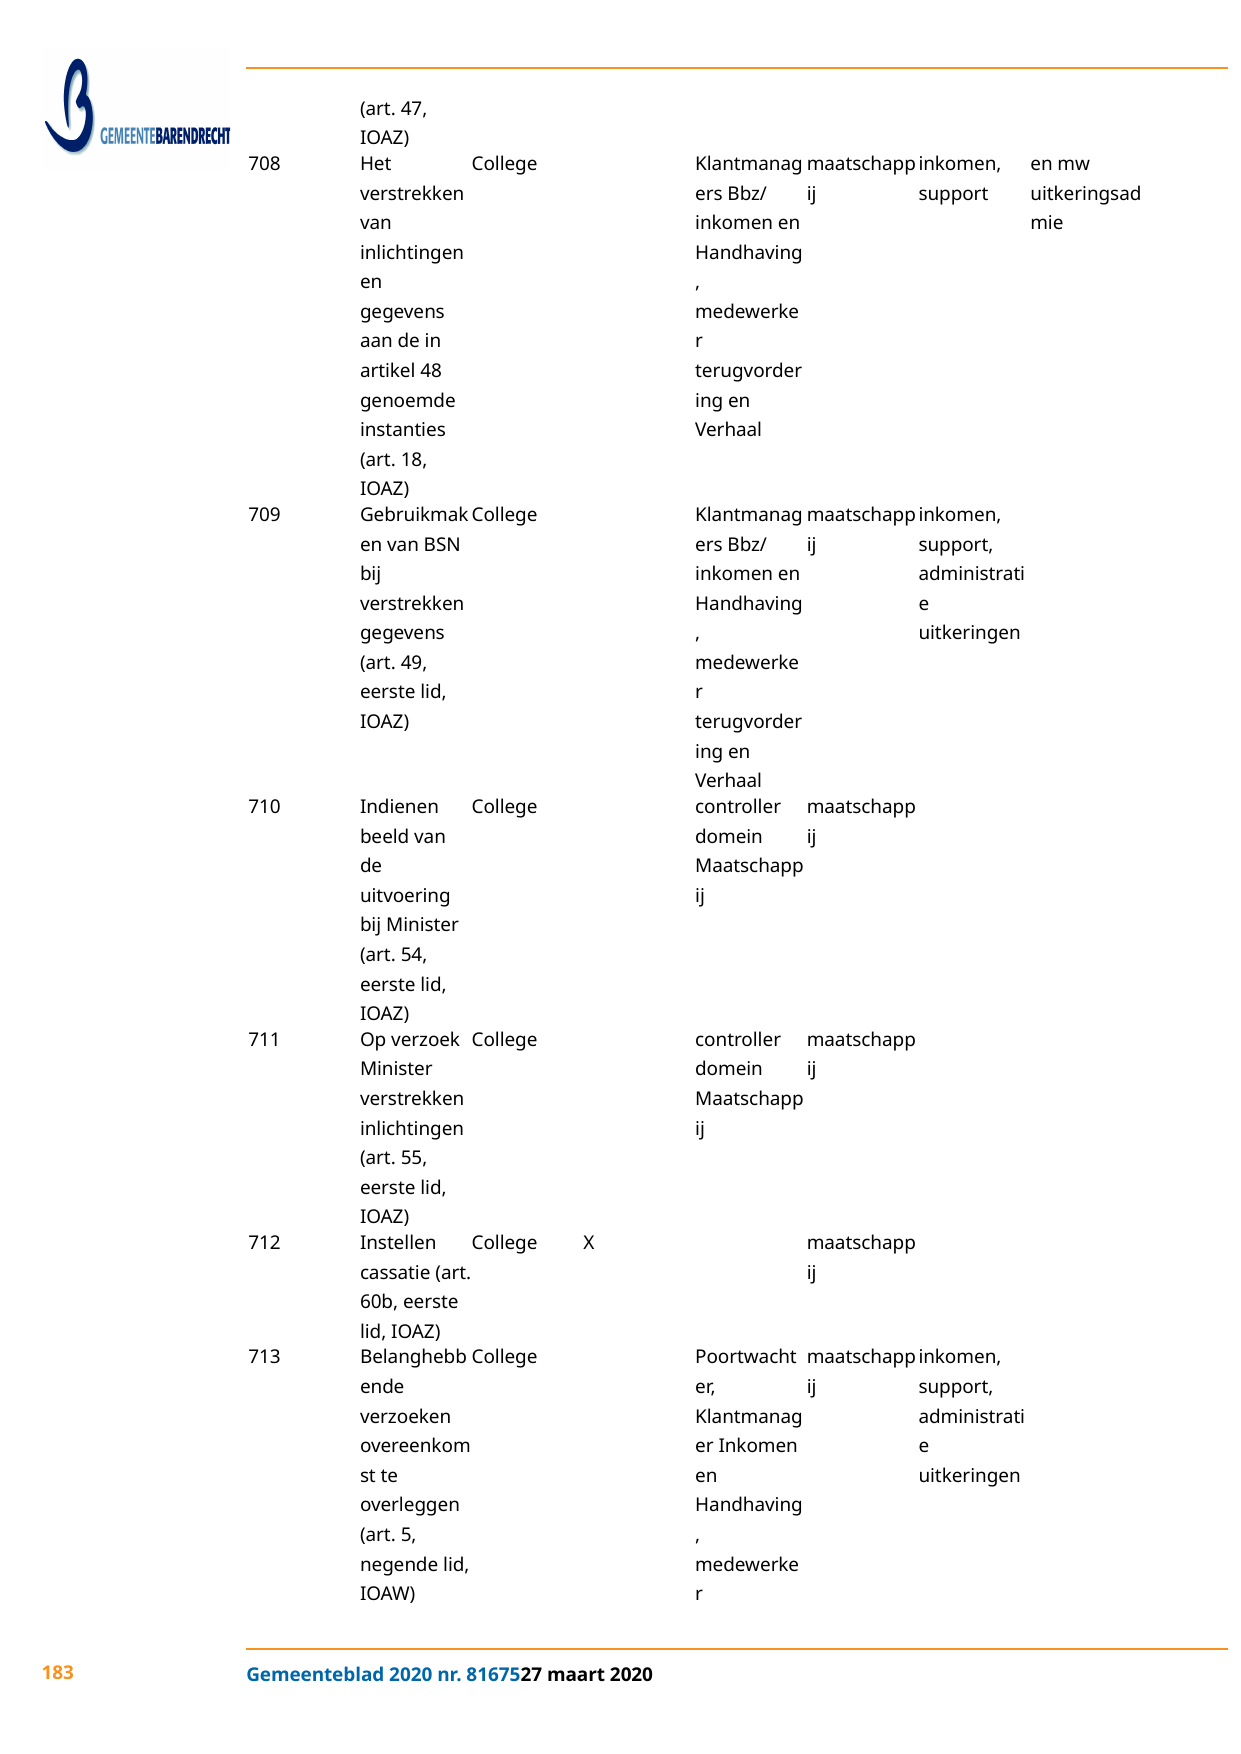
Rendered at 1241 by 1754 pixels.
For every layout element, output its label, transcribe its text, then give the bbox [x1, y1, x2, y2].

table_cell maatschappij [807, 1344, 918, 1606]
table_cell 710 [248, 793, 360, 1026]
table_cell 712 [248, 1229, 360, 1344]
table_cell maatschappij [807, 150, 918, 501]
table_cell College [471, 1344, 583, 1606]
table_cell [1030, 501, 1152, 793]
table_cell maatschappij [807, 793, 918, 1026]
table_cell [471, 95, 583, 150]
table_cell [583, 95, 695, 150]
table_cell [1030, 1026, 1152, 1229]
table_cell College [471, 793, 583, 1026]
table_cell Op verzoek Minister verstrekken inlichtingen (art. 55, eerste lid, IOAZ) [360, 1026, 471, 1229]
table_cell [918, 793, 1030, 1026]
table_cell College [471, 1026, 583, 1229]
table_cell 713 [248, 1344, 360, 1606]
table_cell en mw uitkeringsadmie [1030, 150, 1152, 501]
table_cell [807, 95, 918, 150]
table_cell Het verstrekken van inlichtingen en gegevens aan de in artikel 48 genoemde instanties (art. 18, IOAZ) [360, 150, 471, 501]
table_cell X [583, 1229, 695, 1344]
picture [41, 47, 231, 172]
table_cell (art. 47, IOAZ) [360, 95, 471, 150]
table_cell College [471, 1229, 583, 1344]
table_cell Indienen beeld van de uitvoering bij Minister (art. 54, eerste lid, IOAZ) [360, 793, 471, 1026]
table_cell Poortwachter, Klantmanager Inkomen en Handhaving, medewerker [695, 1344, 807, 1606]
table_cell inkomen, support, administratie uitkeringen [918, 1344, 1030, 1606]
table_cell 711 [248, 1026, 360, 1229]
table_cell 709 [248, 501, 360, 793]
table_cell 708 [248, 150, 360, 501]
table_cell [583, 501, 695, 793]
table_cell inkomen, support, administratie uitkeringen [918, 501, 1030, 793]
table_cell [1030, 1344, 1152, 1606]
table_cell maatschappij [807, 1026, 918, 1229]
table_cell [918, 1026, 1030, 1229]
table_cell College [471, 501, 583, 793]
table_cell Gebruikmaken van BSN bij verstrekken gegevens (art. 49, eerste lid, IOAZ) [360, 501, 471, 793]
table_cell [918, 1229, 1030, 1344]
table_cell [695, 1229, 807, 1344]
table_cell [583, 1026, 695, 1229]
table_cell [1030, 95, 1152, 150]
table_cell Klantmanagers Bbz/ inkomen en Handhaving, medewerker terugvordering en Verhaal [695, 501, 807, 793]
table_cell [1030, 1229, 1152, 1344]
table_cell [918, 95, 1030, 150]
table_cell [248, 95, 360, 150]
table_cell controller domein Maatschappij [695, 1026, 807, 1229]
table_cell controller domein Maatschappij [695, 793, 807, 1026]
table_cell Klantmanagers Bbz/ inkomen en Handhaving, medewerker terugvordering en Verhaal [695, 150, 807, 501]
table_cell [583, 793, 695, 1026]
table_cell [1030, 793, 1152, 1026]
table_cell [695, 95, 807, 150]
table_cell College [471, 150, 583, 501]
table_cell maatschappij [807, 501, 918, 793]
table_cell inkomen, support [918, 150, 1030, 501]
table_cell Instellen cassatie (art. 60b, eerste lid, IOAZ) [360, 1229, 471, 1344]
table_cell [583, 150, 695, 501]
table_cell [583, 1344, 695, 1606]
table_cell Belanghebbende verzoeken overeenkomst te overleggen (art. 5, negende lid, IOAW) [360, 1344, 471, 1606]
table_cell maatschappij [807, 1229, 918, 1344]
